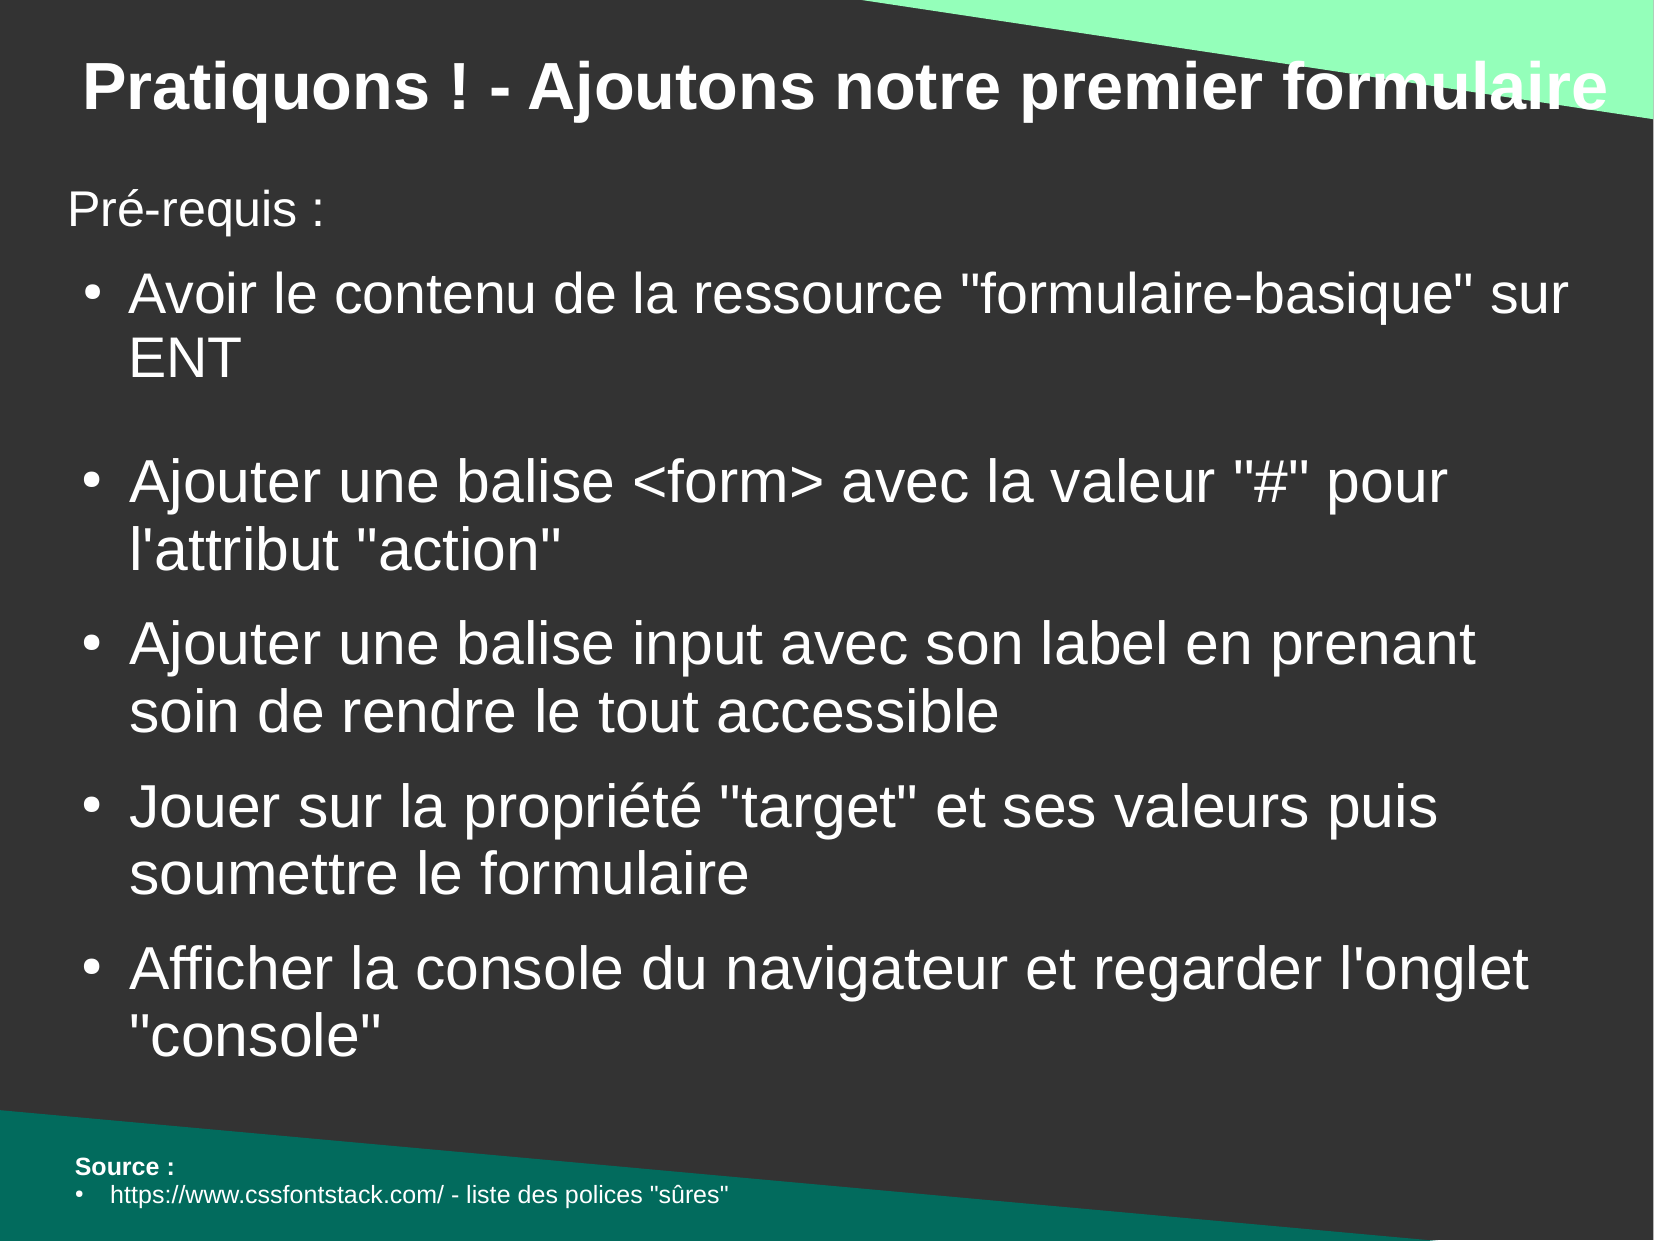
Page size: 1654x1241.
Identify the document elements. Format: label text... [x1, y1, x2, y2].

list Pré-requis : Avoir le contenu de la ressource "formulaire-basique" sur ENT [67, 180, 1607, 390]
title Pratiquons ! - Ajoutons notre premier formulaire [82, 49, 1630, 199]
text_box Source : https://www.cssfontstack.com/ - liste des polices "sûres" [60, 1145, 1546, 1217]
list Ajouter une balise <form> avec la valeur "#" pour l'attribut "action" Ajouter une balise input avec son label en prenant soin de rendre le tout accessible Jouer sur la propriété "target" et ses valeurs puis soumettre le formulaire Afficher la console du navigateur et regarder l'onglet "console" [64, 447, 1589, 1075]
text_box [861, 0, 1654, 120]
